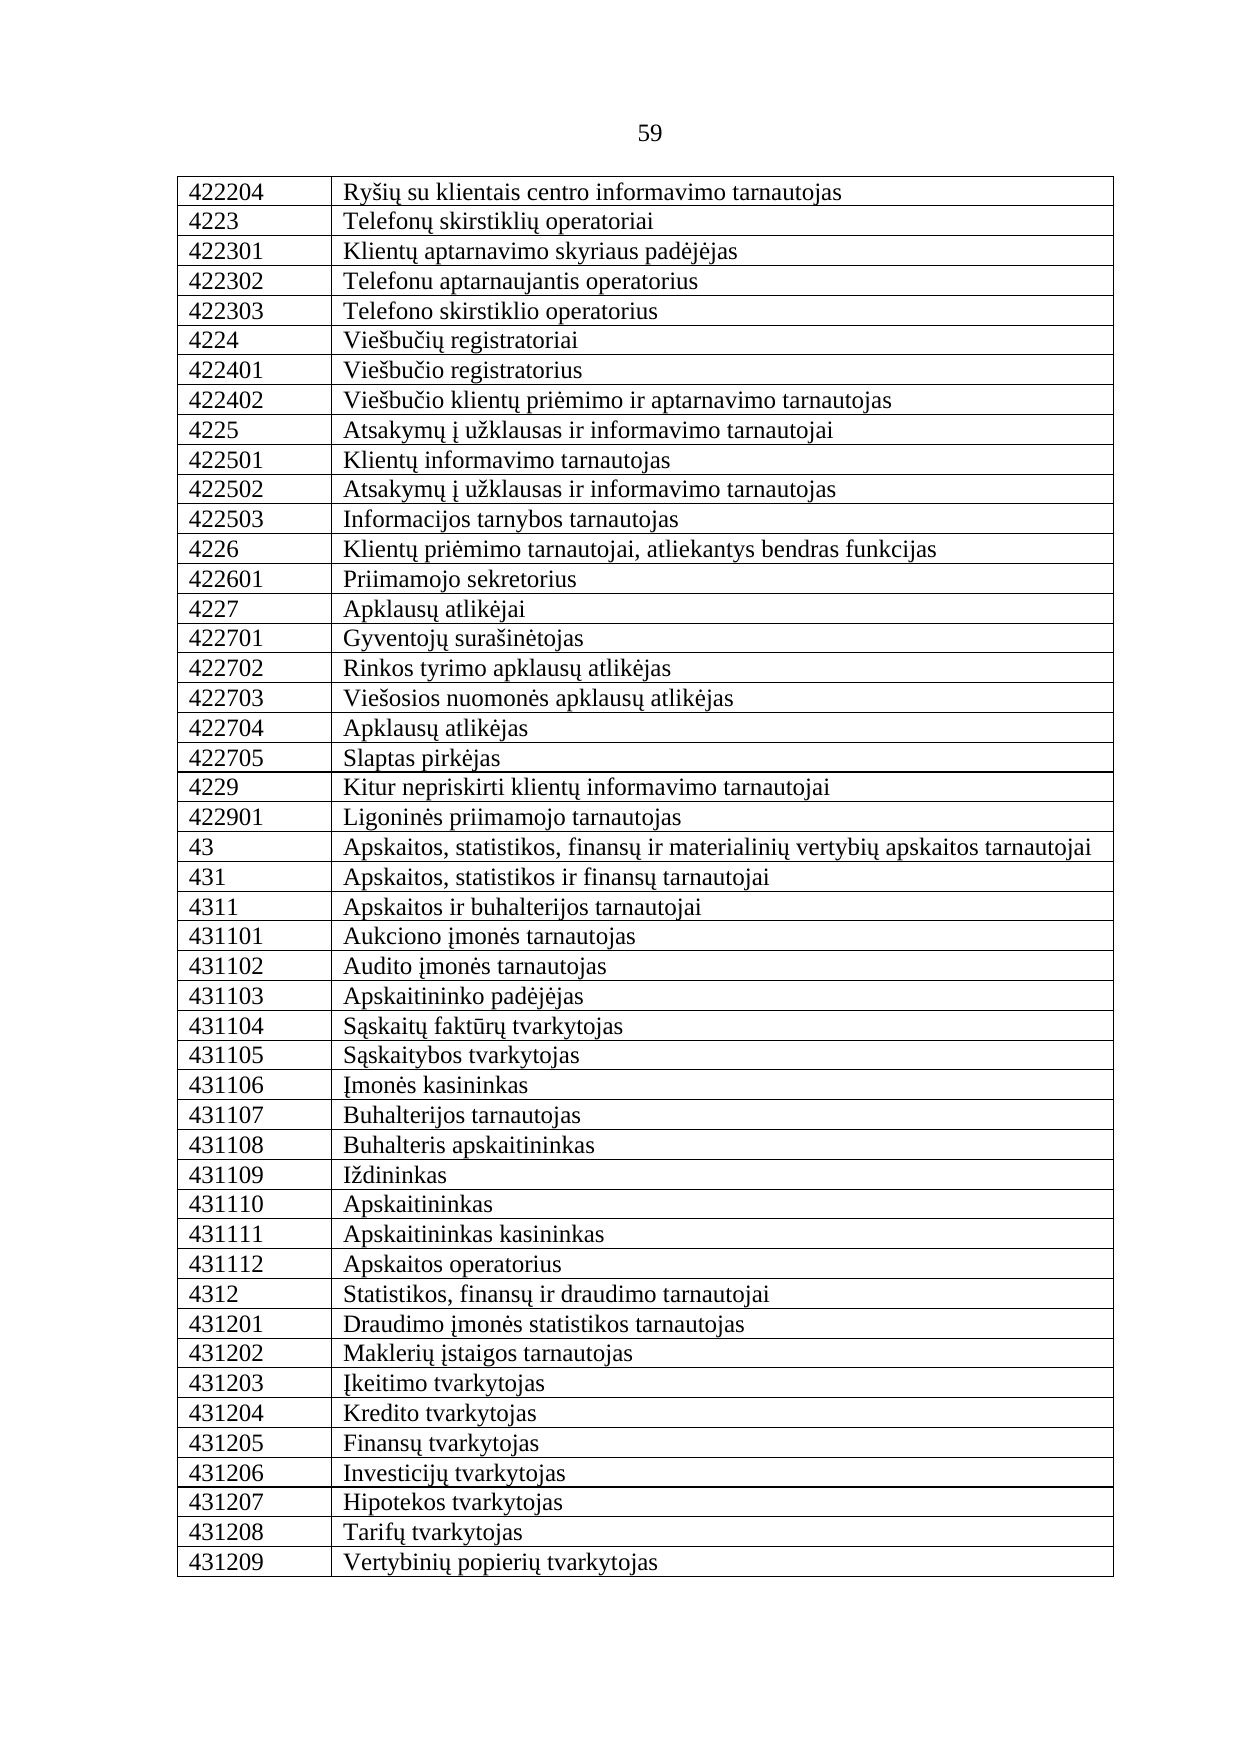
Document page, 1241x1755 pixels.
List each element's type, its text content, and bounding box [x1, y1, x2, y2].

table_cell [1114, 623, 1119, 652]
table_cell 431104 [178, 1011, 331, 1039]
table_cell 422704 [178, 713, 331, 742]
table_cell Viešbučio registratorius [332, 355, 1113, 384]
table_cell 4311 [178, 892, 331, 920]
table_cell Investicijų tvarkytojas [332, 1458, 1113, 1486]
table_cell [1114, 1278, 1119, 1308]
table_cell Iždininkas [332, 1160, 1113, 1188]
table_cell Telefonų skirstiklių operatoriai [332, 206, 1113, 235]
table_cell [1114, 444, 1119, 473]
table_cell 422402 [178, 385, 331, 414]
table_cell 431101 [178, 921, 331, 950]
table_cell Vertybinių popierių tvarkytojas [332, 1547, 1113, 1576]
table_cell [1114, 771, 1119, 801]
table_cell 4229 [178, 773, 331, 801]
table_cell [1114, 831, 1119, 861]
table_cell [1114, 563, 1119, 593]
table_cell 4227 [178, 594, 331, 622]
table_cell Įmonės kasininkas [332, 1070, 1113, 1099]
table_cell 431 [178, 862, 331, 891]
table_cell [1114, 652, 1119, 682]
table_cell Aukciono įmonės tarnautojas [332, 921, 1113, 950]
table_cell [1114, 205, 1119, 235]
table_cell 422702 [178, 653, 331, 682]
table_cell [1114, 980, 1119, 1010]
table_cell 4225 [178, 415, 331, 444]
table_cell Audito įmonės tarnautojas [332, 951, 1113, 980]
table_cell 4226 [178, 534, 331, 563]
table_cell 422303 [178, 296, 331, 324]
table_cell 422701 [178, 624, 331, 652]
table_cell Informacijos tarnybos tarnautojas [332, 504, 1113, 533]
table_cell 4223 [178, 206, 331, 235]
table_cell Klientų priėmimo tarnautojai, atliekantys bendras funkcijas [332, 534, 1113, 563]
table_cell [1114, 1457, 1119, 1486]
table_cell Slaptas pirkėjas [332, 743, 1113, 771]
table_cell [1114, 1099, 1119, 1129]
table_cell 422502 [178, 475, 331, 503]
table_cell 431107 [178, 1100, 331, 1129]
table_cell [1114, 325, 1119, 354]
table_cell Sąskaitų faktūrų tvarkytojas [332, 1011, 1113, 1039]
table_cell 431109 [178, 1160, 331, 1188]
table_cell 422301 [178, 236, 331, 265]
table_cell Maklerių įstaigos tarnautojas [332, 1339, 1113, 1367]
table_cell [1114, 1397, 1119, 1427]
table_cell 431203 [178, 1368, 331, 1397]
table_cell 422901 [178, 802, 331, 831]
table_cell Rinkos tyrimo apklausų atlikėjas [332, 653, 1113, 682]
table_cell Atsakymų į užklausas ir informavimo tarnautojai [332, 415, 1113, 444]
table_cell Viešbučių registratoriai [332, 326, 1113, 354]
table_cell [1114, 593, 1119, 622]
table_cell Apskaitos ir buhalterijos tarnautojai [332, 892, 1113, 920]
table_cell Ligoninės priimamojo tarnautojas [332, 802, 1113, 831]
table_cell 422601 [178, 564, 331, 593]
table_cell 422705 [178, 743, 331, 771]
table_cell [1114, 682, 1119, 712]
table_cell [1114, 1248, 1119, 1278]
table_cell 431209 [178, 1547, 331, 1576]
table_cell 4224 [178, 326, 331, 354]
table_cell 431110 [178, 1190, 331, 1218]
table_cell Kitur nepriskirti klientų informavimo tarnautojai [332, 773, 1113, 801]
table_cell [1114, 474, 1119, 503]
table_cell Įkeitimo tvarkytojas [332, 1368, 1113, 1397]
table_cell Apskaitos, statistikos, finansų ir materialinių vertybių apskaitos tarnautojai [332, 832, 1113, 861]
table_cell 431207 [178, 1488, 331, 1516]
table_cell 431105 [178, 1041, 331, 1069]
table_cell 431204 [178, 1398, 331, 1427]
table_cell [1114, 1218, 1119, 1248]
table_cell 431106 [178, 1070, 331, 1099]
table_cell Viešbučio klientų priėmimo ir aptarnavimo tarnautojas [332, 385, 1113, 414]
table_cell [1114, 1427, 1119, 1457]
table_cell Apskaitininkas kasininkas [332, 1219, 1113, 1248]
table_cell Ryšių su klientais centro informavimo tarnautojas [332, 177, 1113, 205]
table_cell 431205 [178, 1428, 331, 1457]
table_cell 422503 [178, 504, 331, 533]
table_cell Klientų informavimo tarnautojas [332, 445, 1113, 473]
table_cell Apskaitos, statistikos ir finansų tarnautojai [332, 862, 1113, 891]
table_cell Priimamojo sekretorius [332, 564, 1113, 593]
table_cell Atsakymų į užklausas ir informavimo tarnautojas [332, 475, 1113, 503]
table_cell [1114, 1338, 1119, 1367]
table_cell Kredito tvarkytojas [332, 1398, 1113, 1427]
table_cell 431206 [178, 1458, 331, 1486]
table_cell 431103 [178, 981, 331, 1010]
table_cell 431108 [178, 1130, 331, 1159]
table_cell [1114, 295, 1119, 324]
table_cell [1114, 861, 1119, 891]
table_cell [1114, 1159, 1119, 1188]
table_cell [1114, 414, 1119, 444]
table_cell [1114, 891, 1119, 920]
table_cell 431201 [178, 1309, 331, 1337]
table_cell [1114, 265, 1119, 295]
table_cell Apklausų atlikėjas [332, 713, 1113, 742]
table_cell 4312 [178, 1279, 331, 1308]
table_cell 431202 [178, 1339, 331, 1367]
table_cell 422703 [178, 683, 331, 712]
table_cell Buhalterijos tarnautojas [332, 1100, 1113, 1129]
table_cell [1114, 1486, 1119, 1516]
table_cell 422302 [178, 266, 331, 295]
table_cell Sąskaitybos tvarkytojas [332, 1041, 1113, 1069]
table_cell Telefono skirstiklio operatorius [332, 296, 1113, 324]
table_cell 422401 [178, 355, 331, 384]
table_cell [1114, 384, 1119, 414]
table_cell Statistikos, finansų ir draudimo tarnautojai [332, 1279, 1113, 1308]
table_cell Telefonu aptarnaujantis operatorius [332, 266, 1113, 295]
table_cell [1114, 920, 1119, 950]
table_cell 422204 [178, 177, 331, 205]
table_cell 422501 [178, 445, 331, 473]
table_cell Hipotekos tvarkytojas [332, 1488, 1113, 1516]
table_cell [1114, 1129, 1119, 1159]
table_cell [1114, 1040, 1119, 1069]
table_cell [1114, 950, 1119, 980]
table_cell Apklausų atlikėjai [332, 594, 1113, 622]
table_cell [1114, 1010, 1119, 1039]
table_cell Finansų tvarkytojas [332, 1428, 1113, 1457]
table_cell [1114, 712, 1119, 742]
table_cell 431112 [178, 1249, 331, 1278]
table_cell [1114, 1308, 1119, 1337]
table_cell [1114, 533, 1119, 563]
table_cell [1114, 1367, 1119, 1397]
table_cell Gyventojų surašinėtojas [332, 624, 1113, 652]
table_cell Klientų aptarnavimo skyriaus padėjėjas [332, 236, 1113, 265]
table_cell [1114, 1546, 1119, 1576]
table_cell 431208 [178, 1517, 331, 1546]
table_cell Draudimo įmonės statistikos tarnautojas [332, 1309, 1113, 1337]
table_cell Apskaitininkas [332, 1190, 1113, 1218]
table_cell [1114, 176, 1119, 205]
table_cell [1114, 801, 1119, 831]
table_cell Apskaitininko padėjėjas [332, 981, 1113, 1010]
table_cell [1114, 1189, 1119, 1218]
table_cell [1114, 742, 1119, 771]
table_cell [1114, 1069, 1119, 1099]
table_cell 431102 [178, 951, 331, 980]
table_cell 43 [178, 832, 331, 861]
table_cell [1114, 503, 1119, 533]
table_cell [1114, 235, 1119, 265]
table_cell [1114, 1516, 1119, 1546]
table_cell 431111 [178, 1219, 331, 1248]
table_cell Tarifų tvarkytojas [332, 1517, 1113, 1546]
table_cell Buhalteris apskaitininkas [332, 1130, 1113, 1159]
table_cell [1114, 354, 1119, 384]
table_cell Apskaitos operatorius [332, 1249, 1113, 1278]
table_cell Viešosios nuomonės apklausų atlikėjas [332, 683, 1113, 712]
